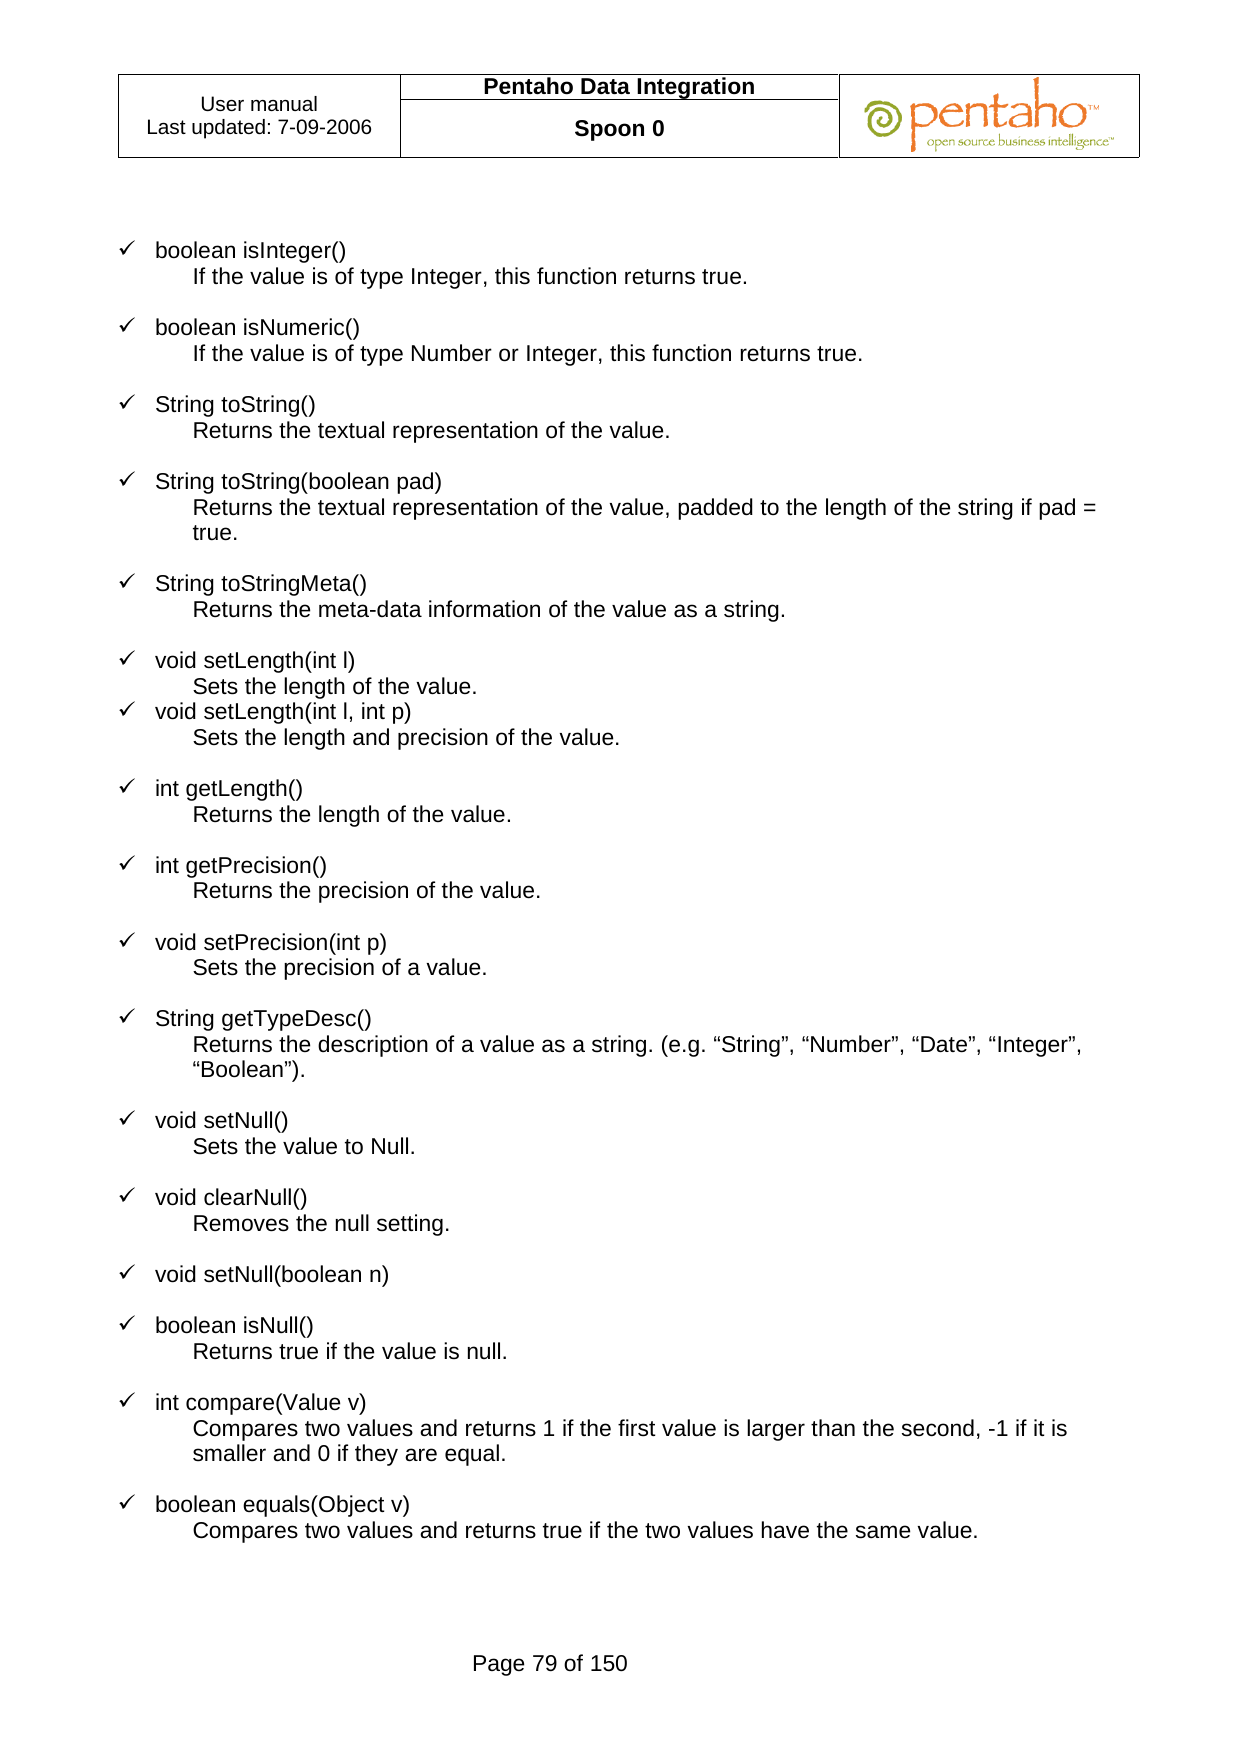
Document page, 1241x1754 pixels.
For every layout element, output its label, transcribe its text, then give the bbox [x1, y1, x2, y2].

text Sets the length of the value. [192, 673, 1137, 699]
list void setLength(int l, int p) [117, 699, 1137, 724]
list boolean isNumeric() [117, 315, 1137, 341]
text Returns the length of the value. [192, 801, 1137, 827]
list String getTypeDesc() [117, 1006, 1137, 1032]
list String toString() [117, 392, 1137, 417]
list void setNull() [117, 1108, 1137, 1134]
list boolean isInteger() [117, 238, 1137, 264]
text Sets the precision of a value. [192, 955, 1137, 980]
list void setPrecision(int p) [117, 929, 1137, 955]
text Returns the textual representation of the value. [192, 417, 1137, 443]
text Compares two values and returns 1 if the first value is larger than the second, -1 if it is smaller and 0 if they are equal. [192, 1416, 1137, 1467]
list String toString(boolean pad) [117, 468, 1137, 494]
text Returns the meta-data information of the value as a string. [192, 597, 1137, 622]
text Removes the null setting. [192, 1211, 1137, 1236]
list void setLength(int l) [117, 648, 1137, 673]
list String toStringMeta() [117, 571, 1137, 597]
list int getLength() [117, 776, 1137, 801]
list void setNull(boolean n) [117, 1262, 1137, 1287]
text Compares two values and returns true if the two values have the same value. [192, 1518, 1137, 1543]
text Returns the precision of the value. [192, 878, 1137, 904]
text Sets the length and precision of the value. [192, 724, 1137, 750]
text If the value is of type Number or Integer, this function returns true. [192, 341, 1137, 366]
list boolean isNull() [117, 1313, 1137, 1339]
list boolean equals(Object v) [117, 1492, 1137, 1518]
text If the value is of type Integer, this function returns true. [192, 264, 1137, 289]
text Returns the description of a value as a string. (e.g. “String”, “Number”, “Date”, “Integer”, “Boolean”). [192, 1032, 1137, 1083]
list int compare(Value v) [117, 1390, 1137, 1416]
list int getPrecision() [117, 852, 1137, 878]
text Returns the textual representation of the value, padded to the length of the string if pad = true. [192, 494, 1137, 545]
text Sets the value to Null. [192, 1134, 1137, 1159]
text Returns true if the value is null. [192, 1339, 1137, 1364]
list void clearNull() [117, 1185, 1137, 1211]
